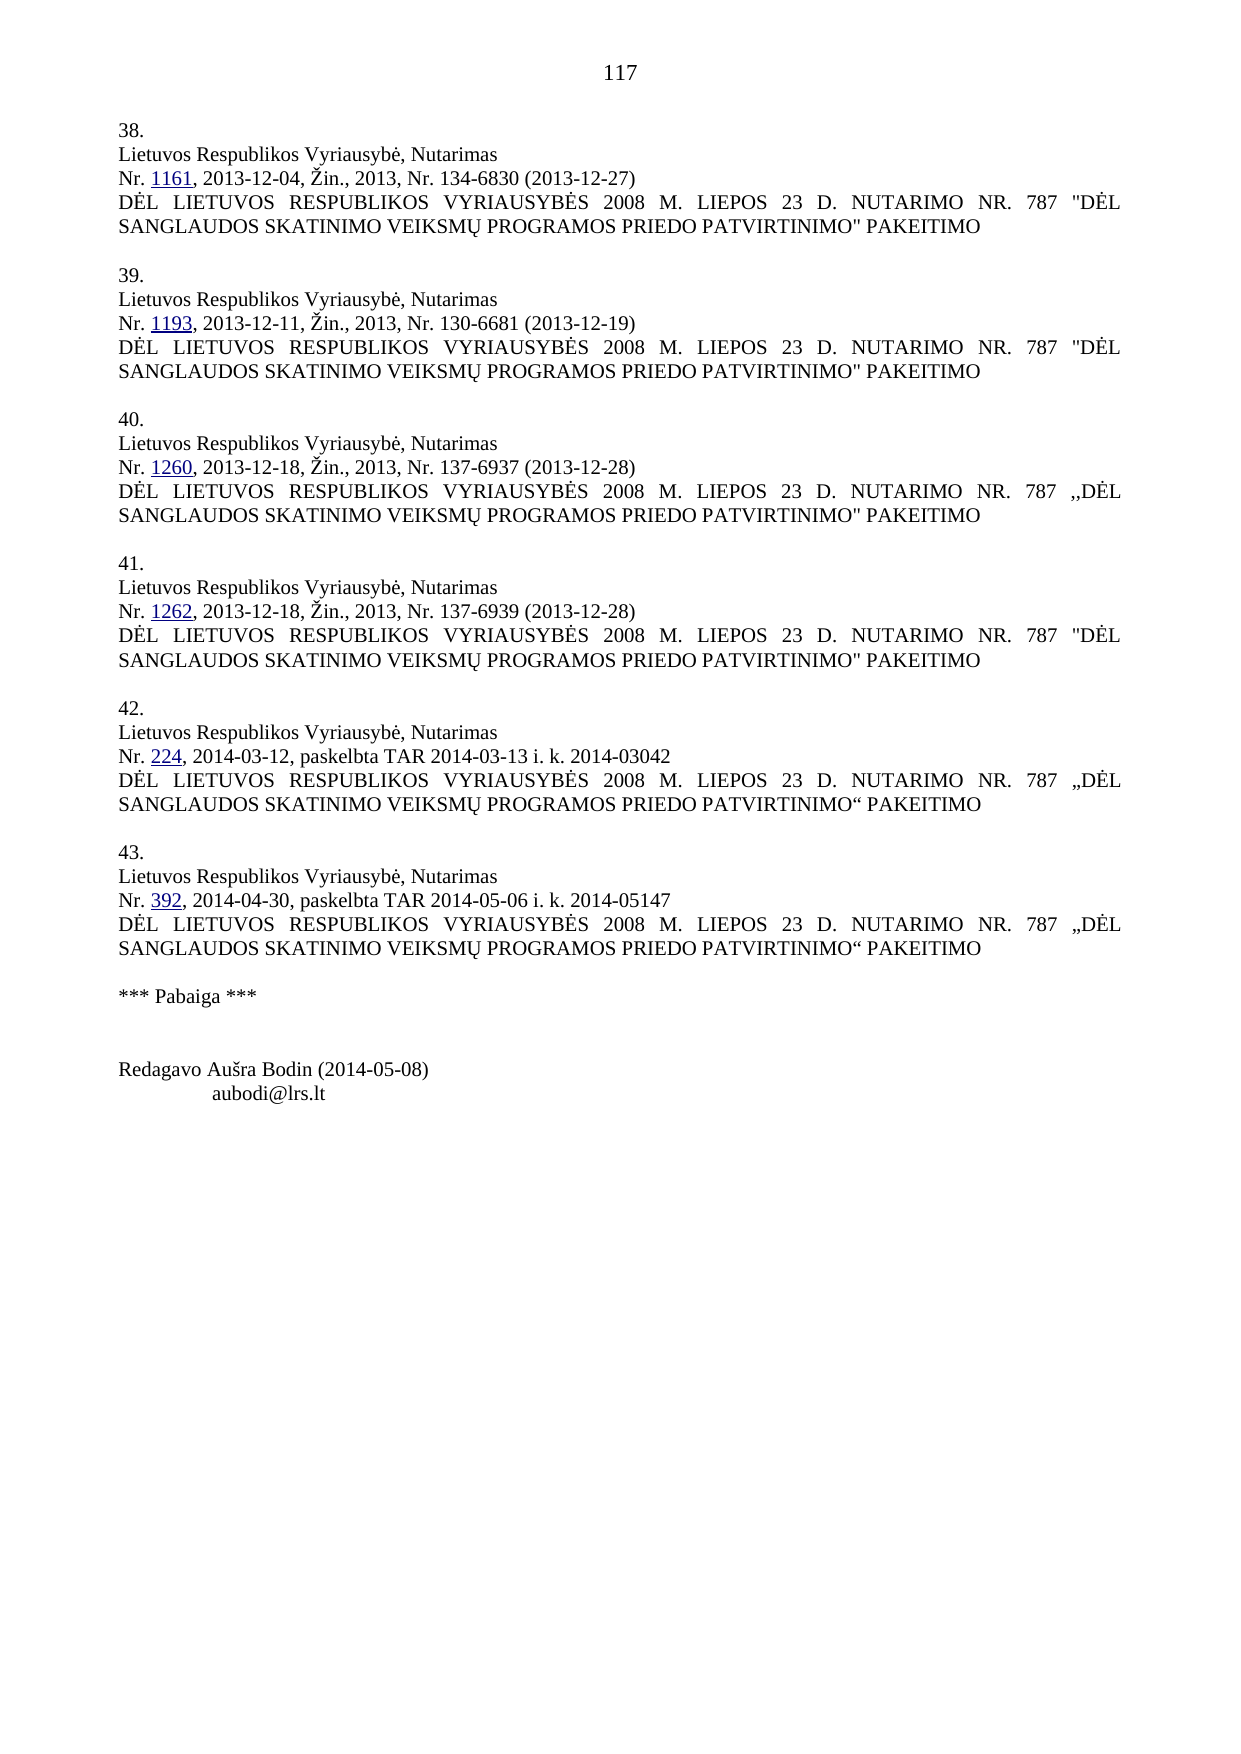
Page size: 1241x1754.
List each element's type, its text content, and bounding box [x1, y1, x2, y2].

text DĖL LIETUVOS RESPUBLIKOS VYRIAUSYBĖS 2008 M. LIEPOS 23 D. NUTARIMO NR. 787 „DĖL SANGLAUDOS SKATINIMO VEIKSMŲ PROGRAMOS PRIEDO PATVIRTINIMO“ PAKEITIMO [118, 912, 1122, 960]
text DĖL LIETUVOS RESPUBLIKOS VYRIAUSYBĖS 2008 M. LIEPOS 23 D. NUTARIMO NR. 787 ,,DĖL SANGLAUDOS SKATINIMO VEIKSMŲ PROGRAMOS PRIEDO PATVIRTINIMO" PAKEITIMO [118, 479, 1122, 527]
text Lietuvos Respublikos Vyriausybė, Nutarimas [118, 431, 1122, 455]
text Lietuvos Respublikos Vyriausybė, Nutarimas [118, 720, 1122, 744]
text Nr. 224, 2014-03-12, paskelbta TAR 2014-03-13 i. k. 2014-03042 [118, 744, 1122, 768]
text Nr. 1193, 2013-12-11, Žin., 2013, Nr. 130-6681 (2013-12-19) [118, 311, 1122, 335]
text aubodi@lrs.lt [118, 1081, 1122, 1105]
text Nr. 1260, 2013-12-18, Žin., 2013, Nr. 137-6937 (2013-12-28) [118, 455, 1122, 479]
text Lietuvos Respublikos Vyriausybė, Nutarimas [118, 575, 1122, 599]
text DĖL LIETUVOS RESPUBLIKOS VYRIAUSYBĖS 2008 M. LIEPOS 23 D. NUTARIMO NR. 787 "DĖL SANGLAUDOS SKATINIMO VEIKSMŲ PROGRAMOS PRIEDO PATVIRTINIMO" PAKEITIMO [118, 190, 1122, 238]
text 39. [118, 262, 1122, 287]
text 40. [118, 407, 1122, 431]
text Nr. 1161, 2013-12-04, Žin., 2013, Nr. 134-6830 (2013-12-27) [118, 166, 1122, 190]
text DĖL LIETUVOS RESPUBLIKOS VYRIAUSYBĖS 2008 M. LIEPOS 23 D. NUTARIMO NR. 787 "DĖL SANGLAUDOS SKATINIMO VEIKSMŲ PROGRAMOS PRIEDO PATVIRTINIMO" PAKEITIMO [118, 335, 1122, 383]
text Nr. 392, 2014-04-30, paskelbta TAR 2014-05-06 i. k. 2014-05147 [118, 888, 1122, 912]
text *** Pabaiga *** [118, 984, 1122, 1008]
text 42. [118, 696, 1122, 720]
text 38. [118, 118, 1122, 142]
text Lietuvos Respublikos Vyriausybė, Nutarimas [118, 287, 1122, 311]
text 43. [118, 840, 1122, 864]
text DĖL LIETUVOS RESPUBLIKOS VYRIAUSYBĖS 2008 M. LIEPOS 23 D. NUTARIMO NR. 787 "DĖL SANGLAUDOS SKATINIMO VEIKSMŲ PROGRAMOS PRIEDO PATVIRTINIMO" PAKEITIMO [118, 623, 1122, 672]
text 41. [118, 551, 1122, 575]
text DĖL LIETUVOS RESPUBLIKOS VYRIAUSYBĖS 2008 M. LIEPOS 23 D. NUTARIMO NR. 787 „DĖL SANGLAUDOS SKATINIMO VEIKSMŲ PROGRAMOS PRIEDO PATVIRTINIMO“ PAKEITIMO [118, 768, 1122, 816]
text Nr. 1262, 2013-12-18, Žin., 2013, Nr. 137-6939 (2013-12-28) [118, 599, 1122, 623]
text Lietuvos Respublikos Vyriausybė, Nutarimas [118, 864, 1122, 888]
text Redagavo Aušra Bodin (2014-05-08) [118, 1057, 1122, 1081]
text Lietuvos Respublikos Vyriausybė, Nutarimas [118, 142, 1122, 166]
